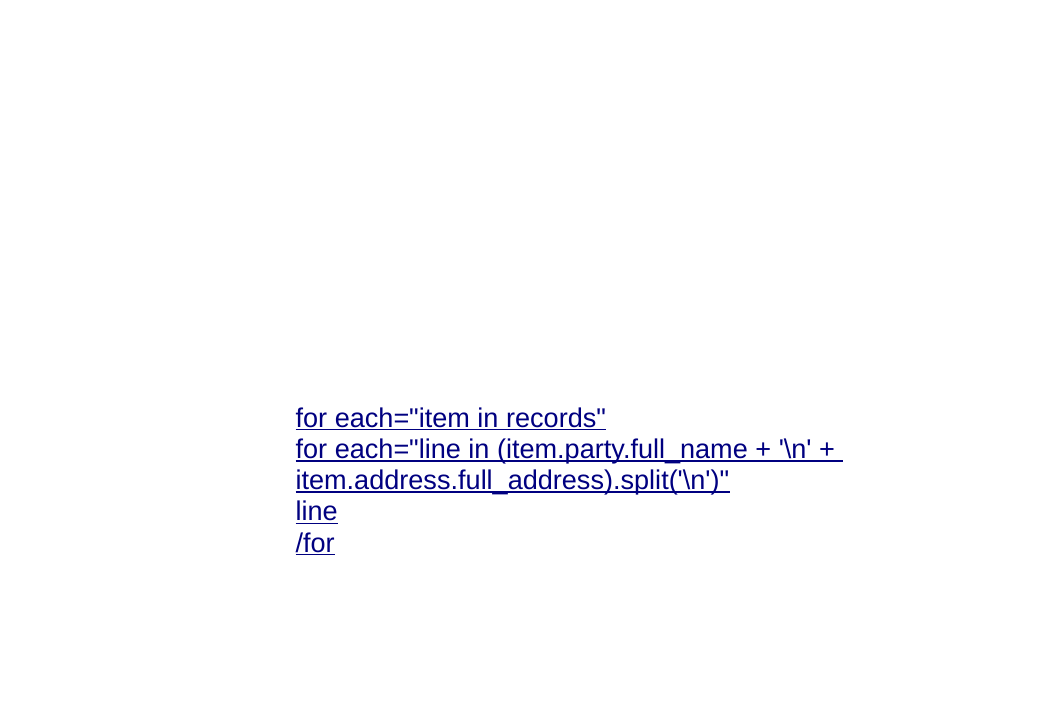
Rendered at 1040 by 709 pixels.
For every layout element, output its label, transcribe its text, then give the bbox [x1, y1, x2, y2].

text for each="line in (item.party.full_name + '\n' + item.address.full_address).split('\n')" [295, 433, 980, 495]
text line [295, 495, 980, 527]
text for each="item in records" [295, 402, 980, 433]
text /for [295, 527, 980, 558]
